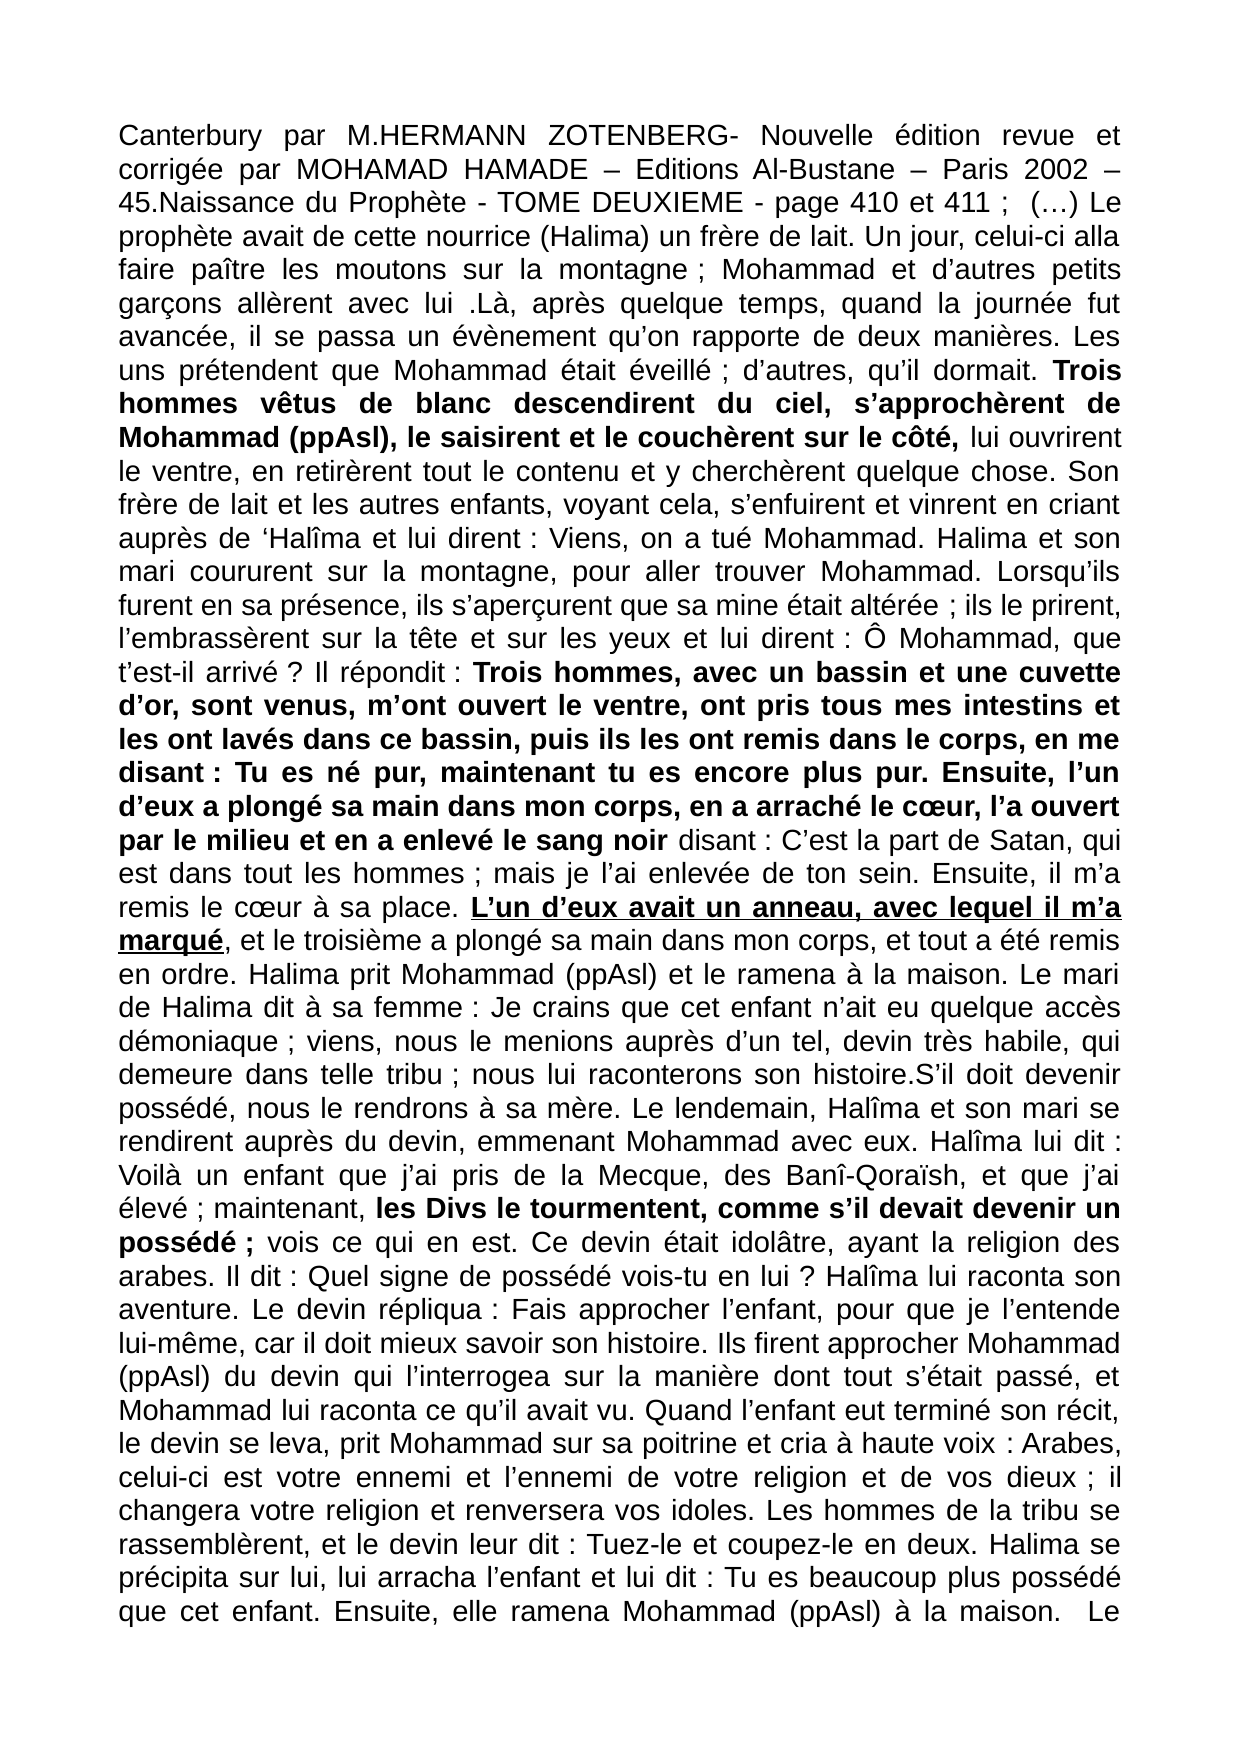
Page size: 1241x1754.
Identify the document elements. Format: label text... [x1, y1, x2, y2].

text Canterbury par M.HERMANN ZOTENBERG- Nouvelle édition revue et corrigée par MOHAMAD HAMADE – Editions Al-Bustane – Paris 2002 – 45.Naissance du Prophète - TOME DEUXIEME - page 410 et 411 ; (…) Le prophète avait de cette nourrice (Halima) un frère de lait. Un jour, celui-ci alla faire paître les moutons sur la montagne ; Mohammad et d’autres petits garçons allèrent avec lui .Là, après quelque temps, quand la journée fut avancée, il se passa un évènement qu’on rapporte de deux manières. Les uns prétendent que Mohammad était éveillé ; d’autres, qu’il dormait. Trois hommes vêtus de blanc descendirent du ciel, s’approchèrent de Mohammad (ppAsl), le saisirent et le couchèrent sur le côté, lui ouvrirent le ventre, en retirèrent tout le contenu et y cherchèrent quelque chose. Son frère de lait et les autres enfants, voyant cela, s’enfuirent et vinrent en criant auprès de ‘Halîma et lui dirent : Viens, on a tué Mohammad. Halima et son mari coururent sur la montagne, pour aller trouver Mohammad. Lorsqu’ils furent en sa présence, ils s’aperçurent que sa mine était altérée ; ils le prirent, l’embrassèrent sur la tête et sur les yeux et lui dirent : Ô Mohammad, que t’est-il arrivé ? Il répondit : Trois hommes, avec un bassin et une cuvette d’or, sont venus, m’ont ouvert le ventre, ont pris tous mes intestins et les ont lavés dans ce bassin, puis ils les ont remis dans le corps, en me disant : Tu es né pur, maintenant tu es encore plus pur. Ensuite, l’un d’eux a plongé sa main dans mon corps, en a arraché le cœur, l’a ouvert par le milieu et en a enlevé le sang noir disant : C’est la part de Satan, qui est dans tout les hommes ; mais je l’ai enlevée de ton sein. Ensuite, il m’a remis le cœur à sa place. L’un d’eux avait un anneau, avec lequel il m’a marqué, et le troisième a plongé sa main dans mon corps, et tout a été remis en ordre. Halima prit Mohammad (ppAsl) et le ramena à la maison. Le mari de Halima dit à sa femme : Je crains que cet enfant n’ait eu quelque accès démoniaque ; viens, nous le menions auprès d’un tel, devin très habile, qui demeure dans telle tribu ; nous lui raconterons son histoire.S’il doit devenir possédé, nous le rendrons à sa mère. Le lendemain, Halîma et son mari se rendirent auprès du devin, emmenant Mohammad avec eux. Halîma lui dit : Voilà un enfant que j’ai pris de la Mecque, des Banî-Qoraïsh, et que j’ai élevé ; maintenant, les Divs le tourmentent, comme s’il devait devenir un possédé ; vois ce qui en est. Ce devin était idolâtre, ayant la religion des arabes. Il dit : Quel signe de possédé vois-tu en lui ? Halîma lui raconta son aventure. Le devin répliqua : Fais approcher l’enfant, pour que je l’entende lui-même, car il doit mieux savoir son histoire. Ils firent approcher Mohammad (ppAsl) du devin qui l’interrogea sur la manière dont tout s’était passé, et Mohammad lui raconta ce qu’il avait vu. Quand l’enfant eut terminé son récit, le devin se leva, prit Mohammad sur sa poitrine et cria à haute voix : Arabes, celui-ci est votre ennemi et l’ennemi de votre religion et de vos dieux ; il changera votre religion et renversera vos idoles. Les hommes de la tribu se rassemblèrent, et le devin leur dit : Tuez-le et coupez-le en deux. Halima se précipita sur lui, lui arracha l’enfant et lui dit : Tu es beaucoup plus possédé que cet enfant. Ensuite, elle ramena Mohammad (ppAsl) à la maison. Le [118, 118, 1122, 1627]
